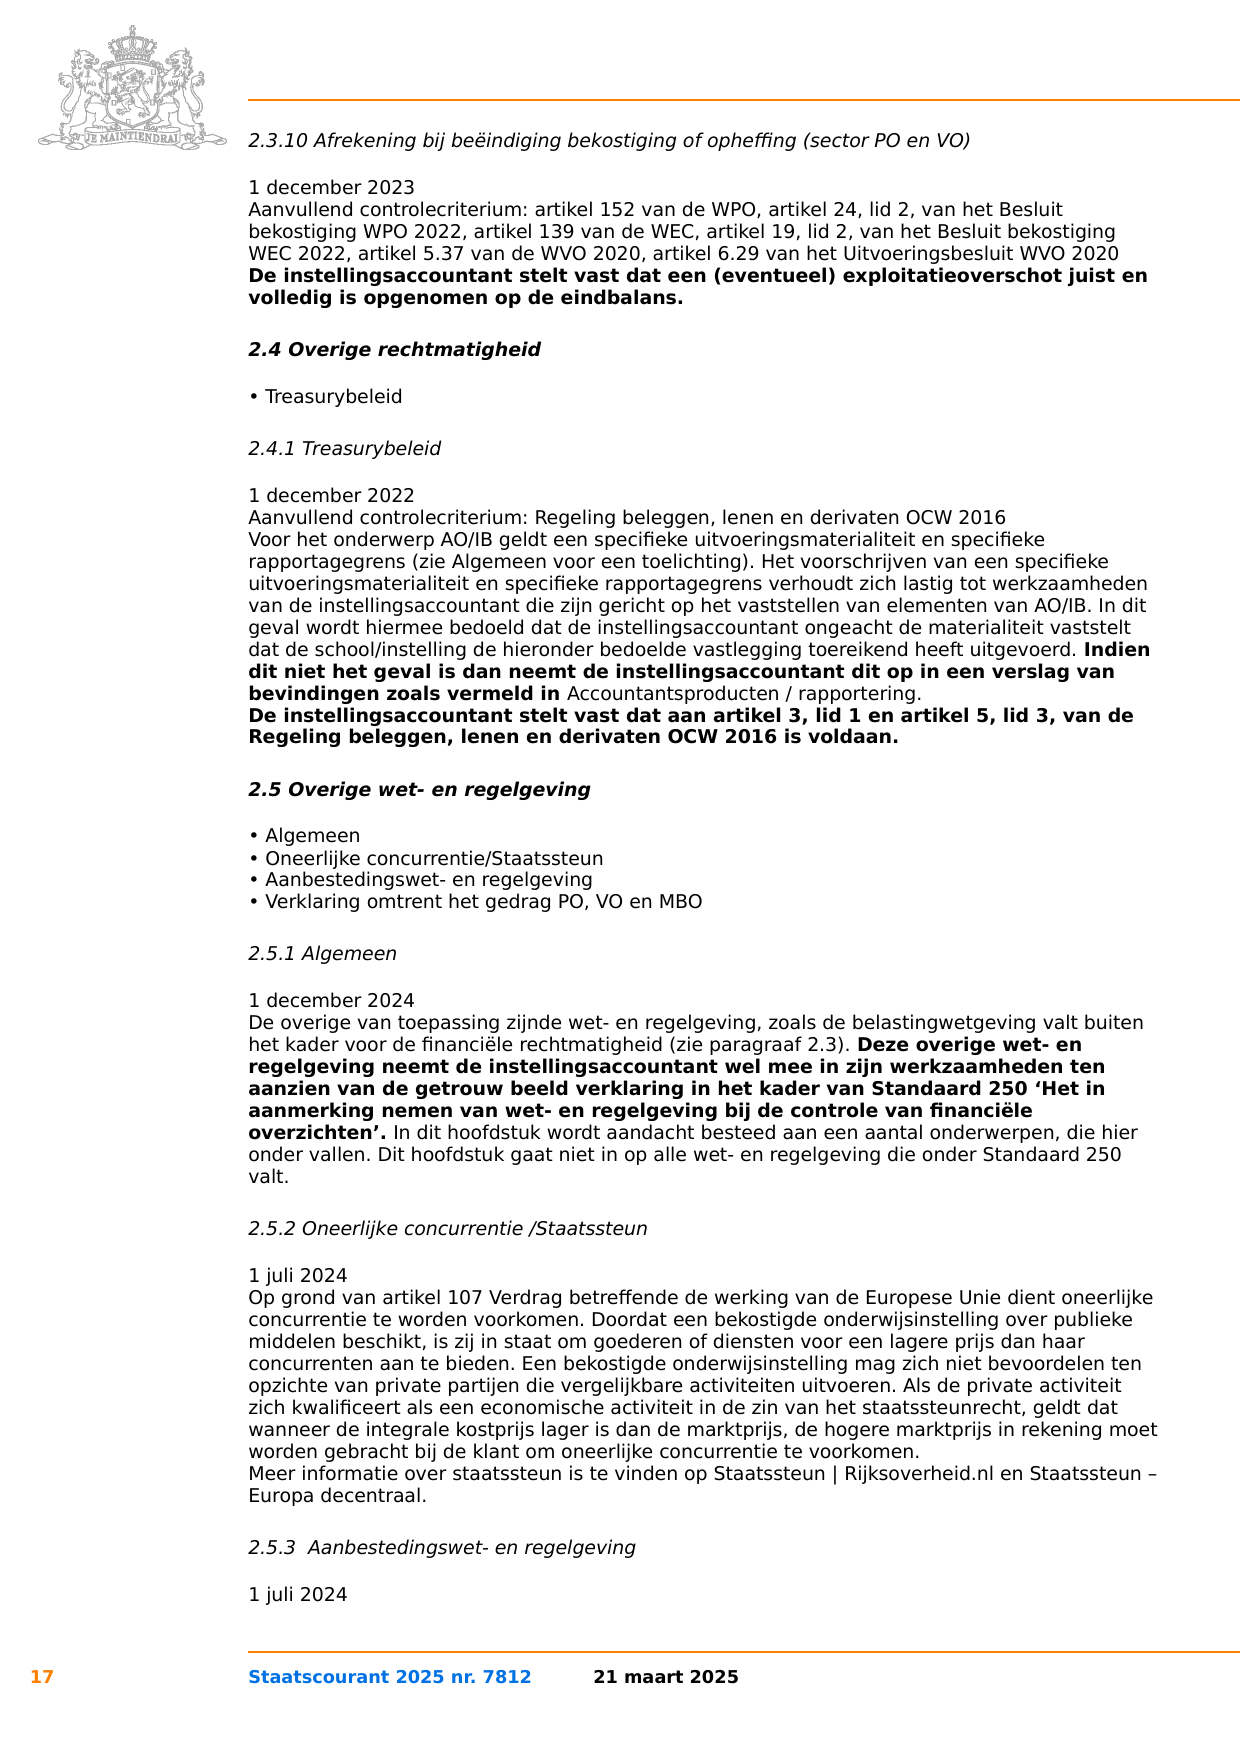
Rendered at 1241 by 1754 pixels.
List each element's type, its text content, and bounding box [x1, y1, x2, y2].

text 1 december 2023 [248, 177, 1163, 199]
text Meer informatie over staatssteun is te vinden op Staatssteun | Rijksoverheid.nl en Staatssteun – Europa decentraal. [248, 1463, 1163, 1507]
text 1 december 2022 [248, 485, 1163, 507]
text 1 december 2024 [248, 990, 1163, 1012]
text 1 juli 2024 [248, 1584, 1163, 1606]
subtitle 2.5.2 Oneerlijke concurrentie /Staatssteun [248, 1218, 1163, 1240]
text 1 juli 2024 [248, 1265, 1163, 1287]
text • Algemeen [248, 825, 1163, 847]
text Voor het onderwerp AO/IB geldt een specifieke uitvoeringsmaterialiteit en specifieke rapportagegrens (zie Algemeen voor een toelichting). Het voorschrijven van een specifieke uitvoeringsmaterialiteit en specifieke rapportagegrens verhoudt zich lastig tot werkzaamheden van de instellingsaccountant die zijn gericht op het vaststellen van elementen van AO/IB. In dit geval wordt hiermee bedoeld dat de instellingsaccountant ongeacht de materialiteit vaststelt dat de school/instelling de hieronder bedoelde vastlegging toereikend heeft uitgevoerd. Indien dit niet het geval is dan neemt de instellingsaccountant dit op in een verslag van bevindingen zoals vermeld in Accountantsproducten / rapportering. [248, 529, 1163, 704]
text De instellingsaccountant stelt vast dat een (eventueel) exploitatieoverschot juist en volledig is opgenomen op de eindbalans. [248, 265, 1163, 309]
subtitle 2.5.1 Algemeen [248, 943, 1163, 965]
text De overige van toepassing zijnde wet- en regelgeving, zoals de belastingwetgeving valt buiten het kader voor de financiële rechtmatigheid (zie paragraaf 2.3). Deze overige wet- en regelgeving neemt de instellingsaccountant wel mee in zijn werkzaamheden ten aanzien van de getrouw beeld verklaring in het kader van Standaard 250 ‘Het in aanmerking nemen van wet- en regelgeving bij de controle van financiële overzichten’. In dit hoofdstuk wordt aandacht besteed aan een aantal onderwerpen, die hier onder vallen. Dit hoofdstuk gaat niet in op alle wet- en regelgeving die onder Standaard 250 valt. [248, 1012, 1163, 1188]
picture [38, 25, 227, 150]
text • Verklaring omtrent het gedrag PO, VO en MBO [248, 891, 1163, 913]
text Op grond van artikel 107 Verdrag betreffende de werking van de Europese Unie dient oneerlijke concurrentie te worden voorkomen. Doordat een bekostigde onderwijsinstelling over publieke middelen beschikt, is zij in staat om goederen of diensten voor een lagere prijs dan haar concurrenten aan te bieden. Een bekostigde onderwijsinstelling mag zich niet bevoordelen ten opzichte van private partijen die vergelijkbare activiteiten uitvoeren. Als de private activiteit zich kwalificeert als een economische activiteit in de zin van het staatssteunrecht, geldt dat wanneer de integrale kostprijs lager is dan de marktprijs, de hogere marktprijs in rekening moet worden gebracht bij de klant om oneerlijke concurrentie te voorkomen. [248, 1287, 1163, 1463]
subtitle 2.3.10 Afrekening bij beëindiging bekostiging of opheffing (sector PO en VO) [248, 130, 1163, 152]
text • Treasurybeleid [248, 386, 1163, 408]
subtitle 2.4.1 Treasurybeleid [248, 438, 1163, 460]
subtitle 2.5 Overige wet- en regelgeving [248, 778, 1163, 800]
text • Oneerlijke concurrentie/Staatssteun [248, 847, 1163, 869]
subtitle 2.4 Overige rechtmatigheid [248, 339, 1163, 361]
text Aanvullend controlecriterium: Regeling beleggen, lenen en derivaten OCW 2016 [248, 507, 1163, 529]
subtitle 2.5.3 Aanbestedingswet- en regelgeving [248, 1537, 1163, 1559]
text De instellingsaccountant stelt vast dat aan artikel 3, lid 1 en artikel 5, lid 3, van de Regeling beleggen, lenen en derivaten OCW 2016 is voldaan. [248, 704, 1163, 748]
text • Aanbestedingswet- en regelgeving [248, 869, 1163, 891]
text Aanvullend controlecriterium: artikel 152 van de WPO, artikel 24, lid 2, van het Besluit bekostiging WPO 2022, artikel 139 van de WEC, artikel 19, lid 2, van het Besluit bekostiging WEC 2022, artikel 5.37 van de WVO 2020, artikel 6.29 van het Uitvoeringsbesluit WVO 2020 [248, 199, 1163, 265]
